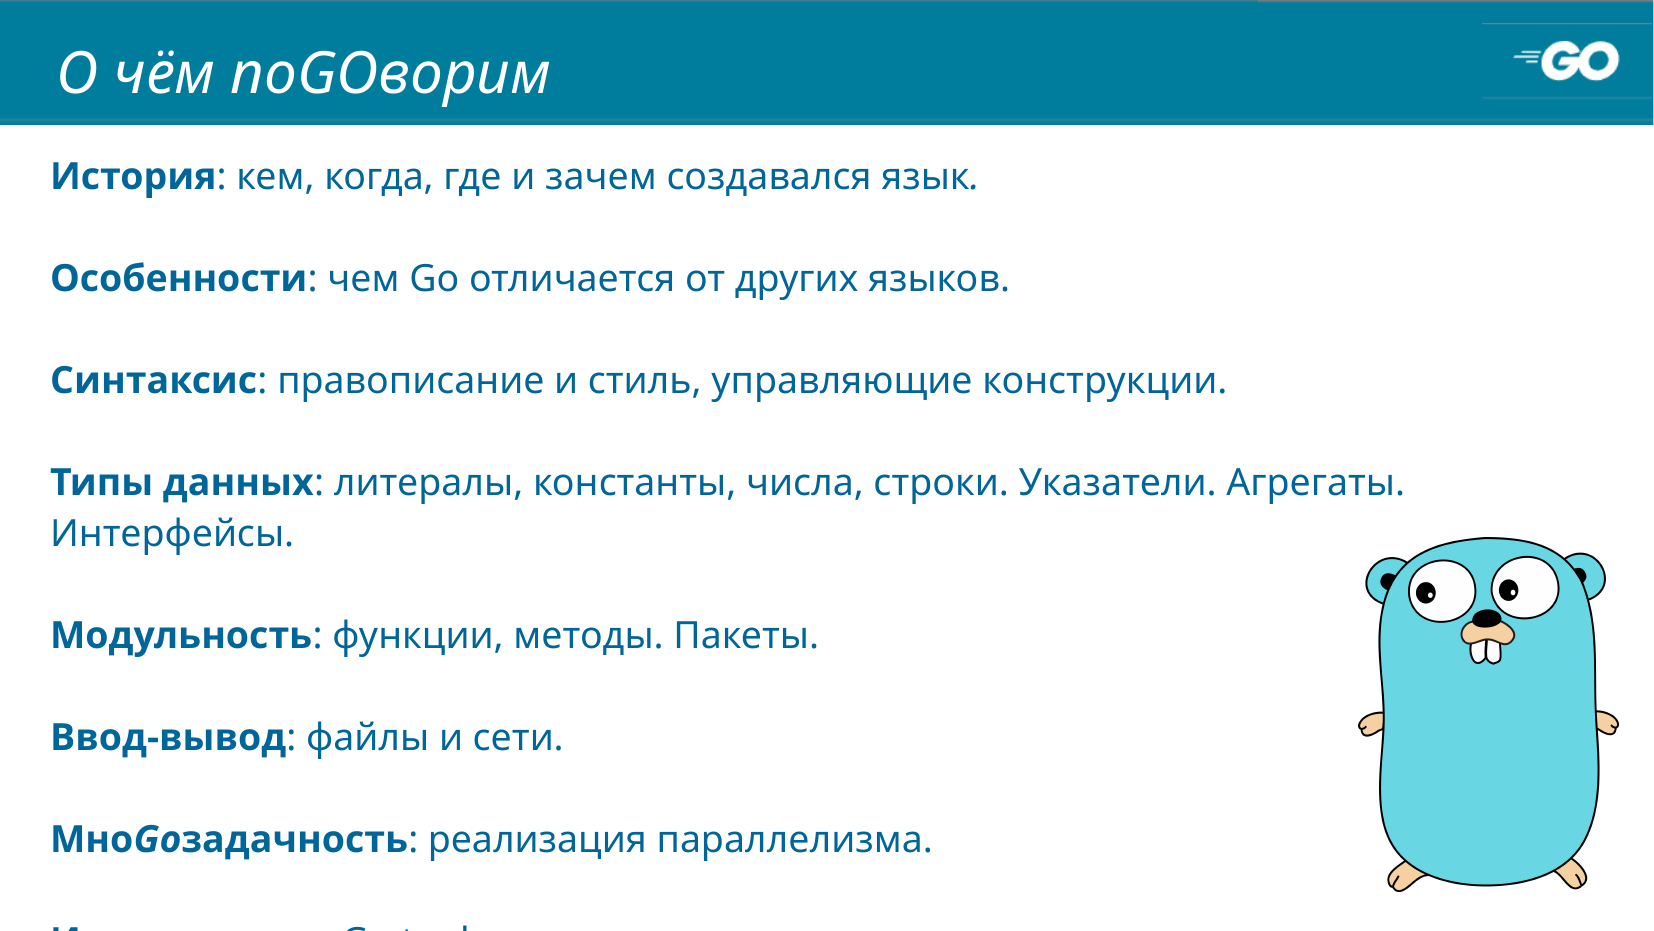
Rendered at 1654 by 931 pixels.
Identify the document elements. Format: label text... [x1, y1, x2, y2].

picture [1542, 41, 1619, 81]
picture [1358, 537, 1619, 892]
text_box История: кем, когда, где и зачем создавался язык. Особенности: чем Go отличается от других языков. Синтаксис: правописание и стиль, управляющие конструкции. Типы данных: литералы, константы, числа, строки. Указатели. Агрегаты. Интерфейсы. Модульность: функции, методы. Пакеты. Ввод-вывод: файлы и сети. МноGoзадачность: реализация параллелизма. Инструменты: Go tools. Применение: где, как и почему лучше использовать Go. [35, 141, 1619, 898]
text_box О чём поGOворим [41, 23, 1495, 97]
